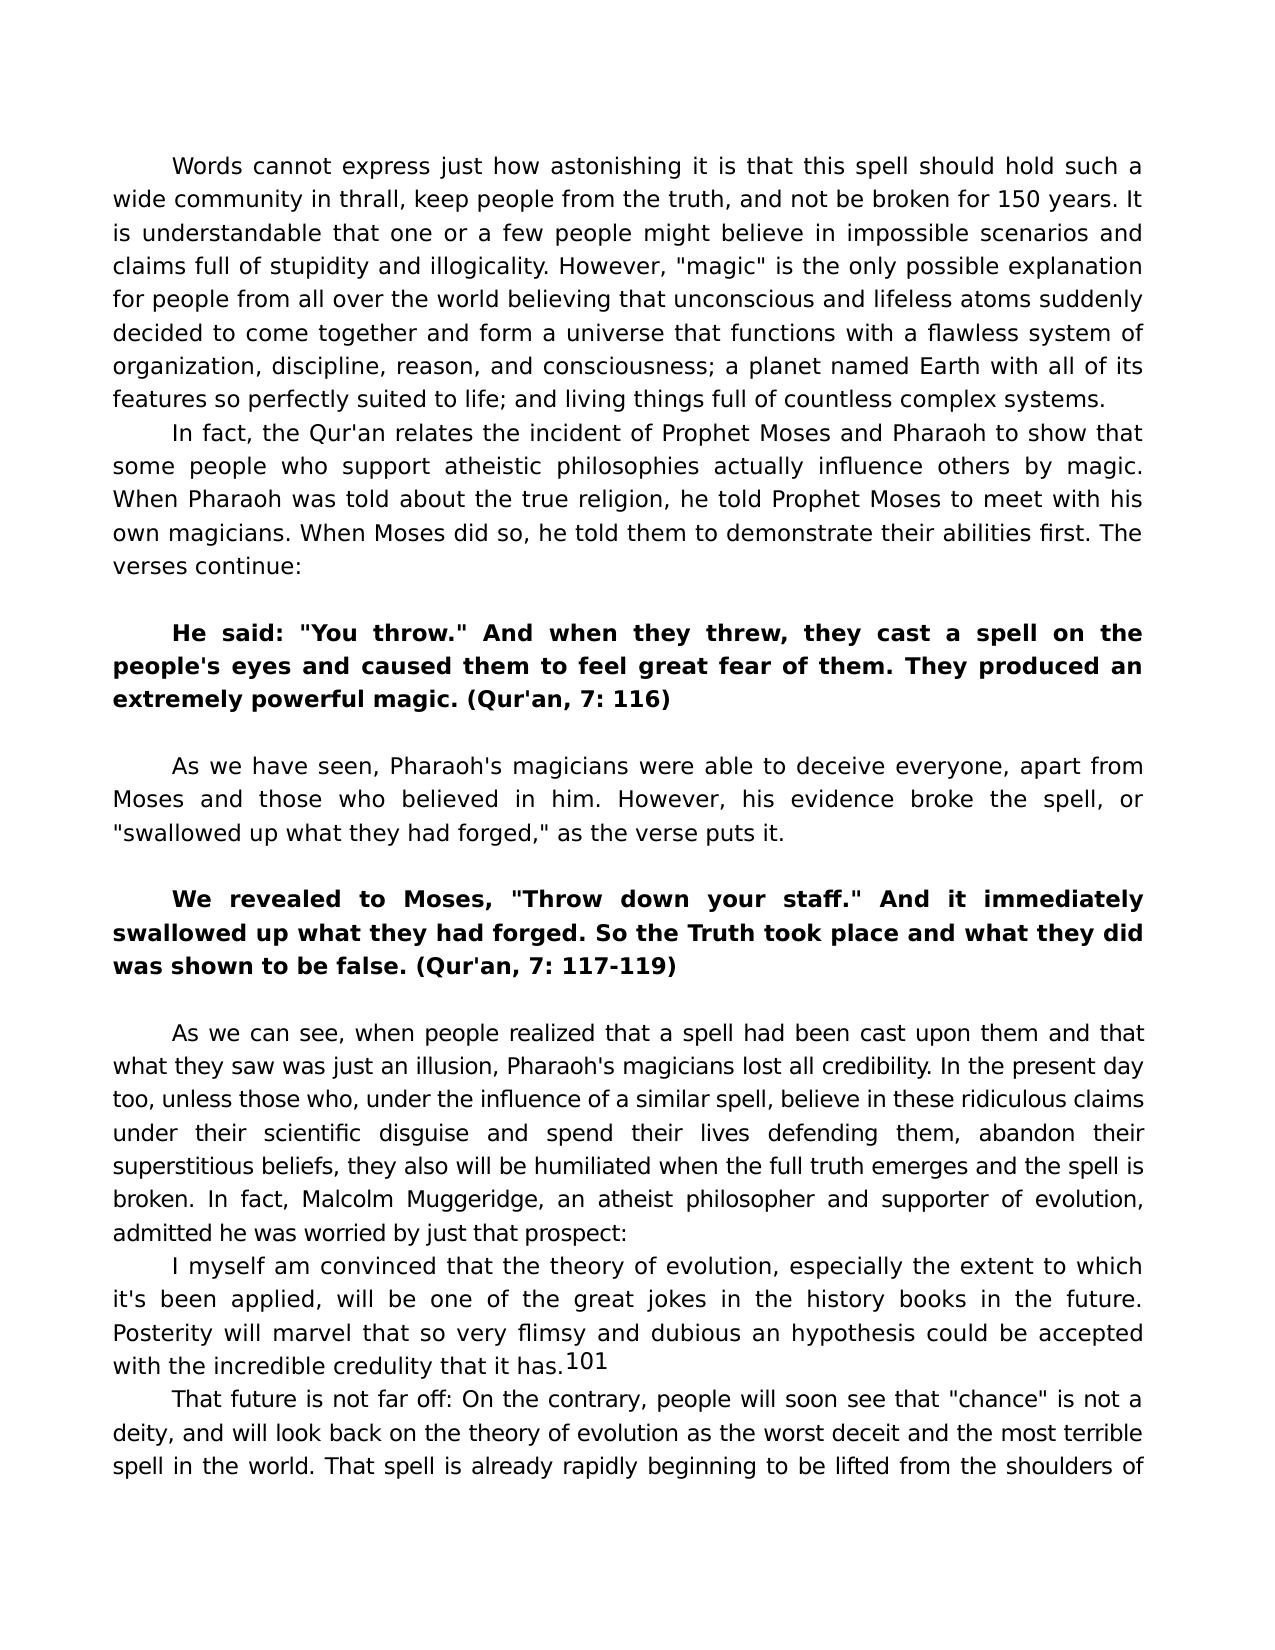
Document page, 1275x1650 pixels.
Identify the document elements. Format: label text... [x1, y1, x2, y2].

text That future is not far off: On the contrary, people will soon see that "chance" is not a deity, and will look back on the theory of evolution as the worst deceit and the most terrible spell in the world. That spell is already rapidly beginning to be lifted from the shoulders of [112, 1381, 1145, 1481]
text As we can see, when people realized that a spell had been cast upon them and that what they saw was just an illusion, Pharaoh's magicians lost all credibility. In the present day too, unless those who, under the influence of a similar spell, believe in these ridiculous claims under their scientific disguise and spend their lives defending them, abandon their superstitious beliefs, they also will be humiliated when the full truth emerges and the spell is broken. In fact, Malcolm Muggeridge, an atheist philosopher and supporter of evolution, admitted he was worried by just that prospect: [112, 1014, 1145, 1248]
text I myself am convinced that the theory of evolution, especially the extent to which it's been applied, will be one of the great jokes in the history books in the future. Posterity will marvel that so very flimsy and dubious an hypothesis could be accepted with the incredible credulity that it has.101 [112, 1248, 1145, 1381]
text As we have seen, Pharaoh's magicians were able to deceive everyone, apart from Moses and those who believed in him. However, his evidence broke the spell, or "swallowed up what they had forged," as the verse puts it. [112, 748, 1145, 848]
text He said: "You throw." And when they threw, they cast a spell on the people's eyes and caused them to feel great fear of them. They produced an extremely powerful magic. (Qur'an, 7: 116) [112, 614, 1145, 714]
text Words cannot express just how astonishing it is that this spell should hold such a wide community in thrall, keep people from the truth, and not be broken for 150 years. It is understandable that one or a few people might believe in impossible scenarios and claims full of stupidity and illogicality. However, "magic" is the only possible explanation for people from all over the world believing that unconscious and lifeless atoms suddenly decided to come together and form a universe that functions with a flawless system of organization, discipline, reason, and consciousness; a planet named Earth with all of its features so perfectly suited to life; and living things full of countless complex systems. [112, 148, 1145, 414]
text We revealed to Moses, "Throw down your staff." And it immediately swallowed up what they had forged. So the Truth took place and what they did was shown to be false. (Qur'an, 7: 117-119) [112, 881, 1145, 981]
text In fact, the Qur'an relates the incident of Prophet Moses and Pharaoh to show that some people who support atheistic philosophies actually influence others by magic. When Pharaoh was told about the true religion, he told Prophet Moses to meet with his own magicians. When Moses did so, he told them to demonstrate their abilities first. The verses continue: [112, 414, 1145, 581]
